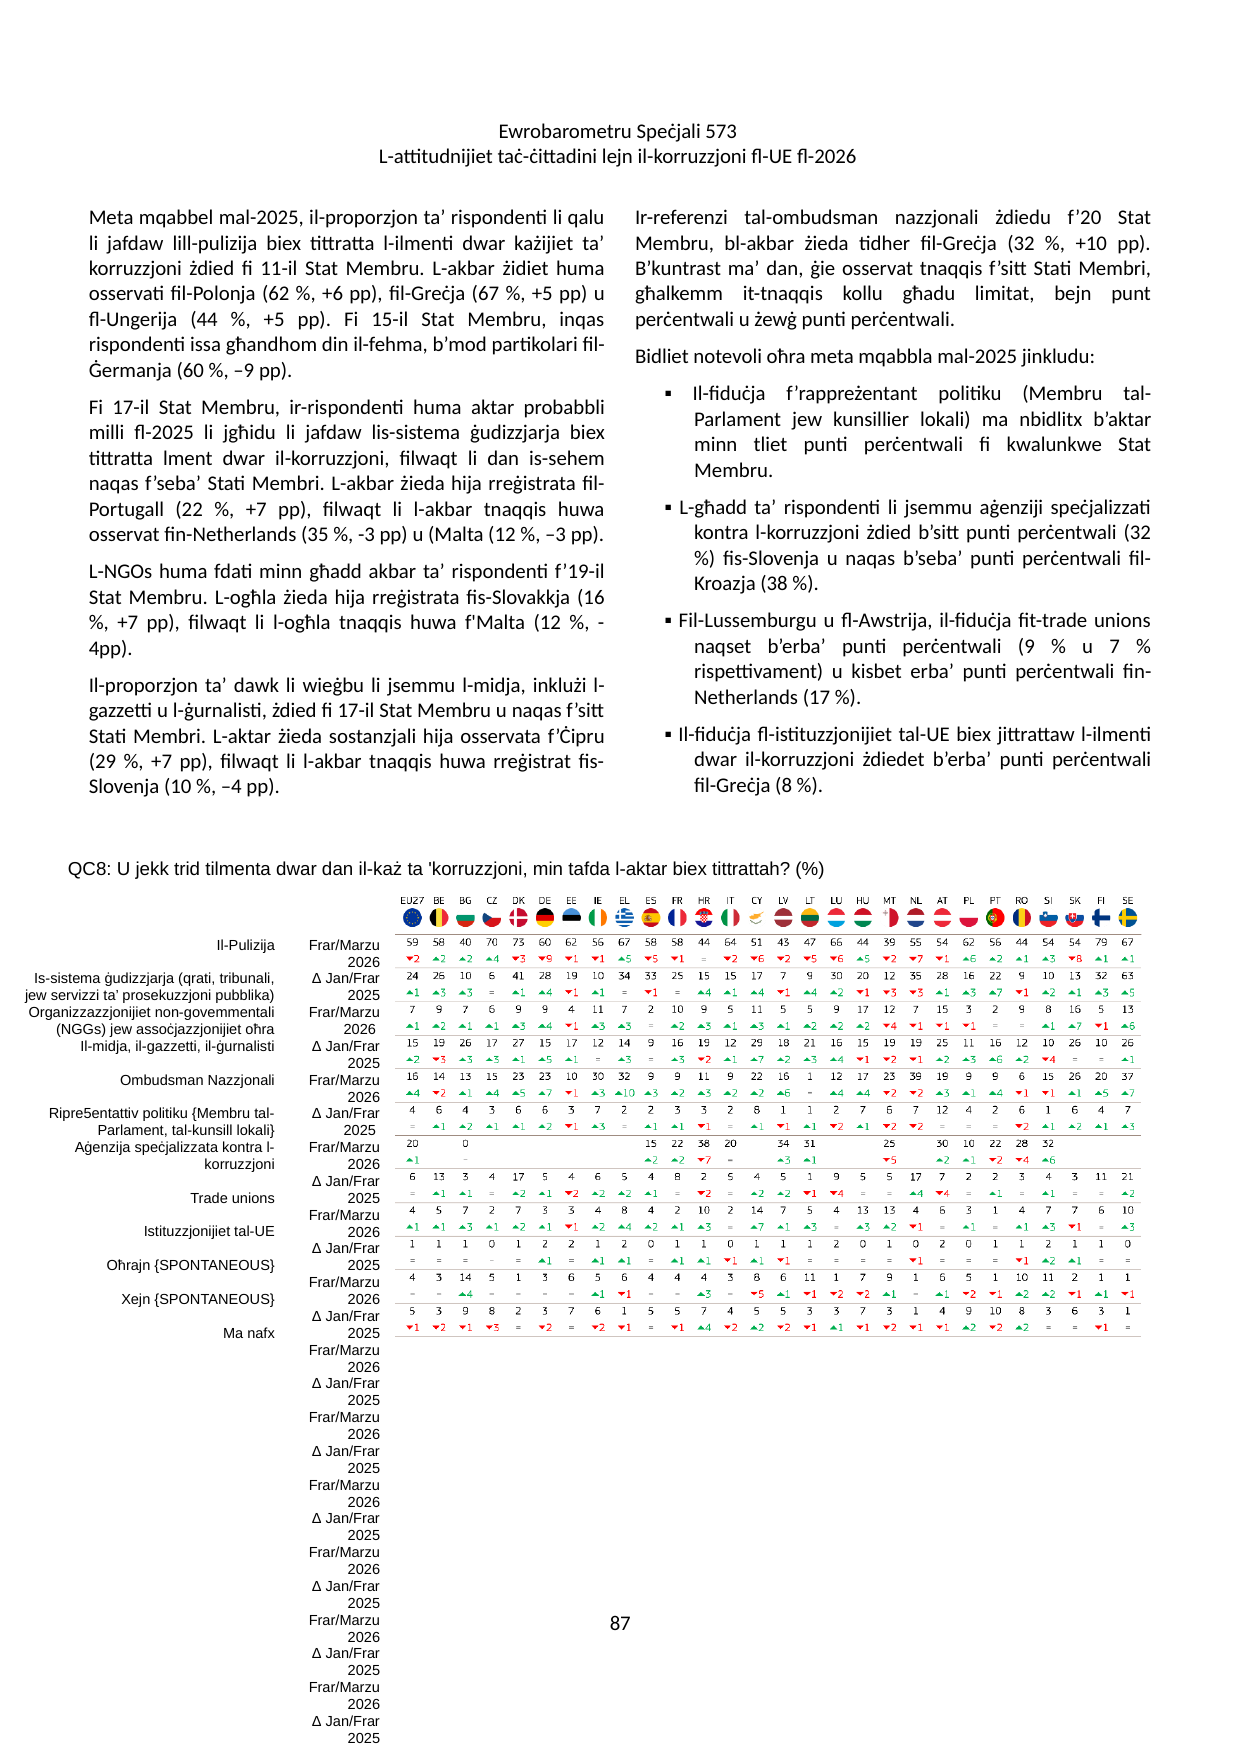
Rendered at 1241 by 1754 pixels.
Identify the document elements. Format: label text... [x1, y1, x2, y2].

text Il-proporzjon ta’ dawk li wieġbu li jsemmu l-midja, inklużi l-gazzetti u l-ġurnalisti, żdied fi 17-il Stat Membru u naqas f’sitt Stati Membri. L-aktar żieda sostanzjali hija osservata f’Ċipru (29 %, +7 pp), filwaqt li l-akbar tnaqqis huwa rreġistrat fis-Slovenja (10 %, –4 pp). [88, 672, 605, 799]
text ▪ Il-fiduċja fl-istituzzjonijiet tal-UE biex jittrattaw l-ilmenti dwar il-korruzzjoni żdiedet b’erba’ punti perċentwali fil-Greċja (8 %). [664, 721, 1152, 797]
picture [395, 879, 1158, 1349]
text Ir-referenzi tal-ombudsman nazzjonali żdiedu f’20 Stat Membru, bl-akbar żieda tidher fil-Greċja (32 %, +10 pp). B’kuntrast ma’ dan, ġie osservat tnaqqis f’sitt Stati Membri, għalkemm it-tnaqqis kollu għadu limitat, bejn punt perċentwali u żewġ punti perċentwali. [635, 204, 1152, 331]
text Bidliet notevoli oħra meta mqabbla mal-2025 jinkludu: [635, 343, 1152, 369]
text ▪ Fil-Lussemburgu u fl-Awstrija, il-fiduċja fit-trade unions naqset b’erba’ punti perċentwali (9 % u 7 % rispettivament) u kisbet erba’ punti perċentwali fin-Netherlands (17 %). [664, 608, 1152, 709]
text ▪ L-għadd ta’ rispondenti li jsemmu aġenziji speċjalizzati kontra l-korruzzjoni żdied b’sitt punti perċentwali (32 %) fis-Slovenja u naqas b’seba’ punti perċentwali fil-Kroazja (38 %). [664, 494, 1152, 596]
text ▪ Il-fiduċja f’rappreżentant politiku (Membru tal-Parlament jew kunsillier lokali) ma nbidlitx b’aktar minn tliet punti perċentwali fi kwalunkwe Stat Membru. [664, 381, 1152, 482]
text Fi 17-il Stat Membru, ir-rispondenti huma aktar probabbli milli fl-2025 li jgħidu li jafdaw lis-sistema ġudizzjarja biex tittratta lment dwar il-korruzzjoni, filwaqt li dan is-sehem naqas f’seba’ Stati Membri. L-akbar żieda hija rreġistrata fil-Portugall (22 %, +7 pp), filwaqt li l-akbar tnaqqis huwa osservat fin-Netherlands (35 %, -3 pp) u (Malta (12 %, –3 pp). [88, 394, 605, 547]
text Meta mqabbel mal-2025, il-proporzjon ta’ rispondenti li qalu li jafdaw lill-pulizija biex tittratta l-ilmenti dwar każijiet ta’ korruzzjoni żdied fi 11-il Stat Membru. L-akbar żidiet huma osservati fil-Polonja (62 %, +6 pp), fil-Greċja (67 %, +5 pp) u fl-Ungerija (44 %, +5 pp). Fi 15-il Stat Membru, inqas rispondenti issa għandhom din il-fehma, b’mod partikolari fil-Ġermanja (60 %, –9 pp). [88, 204, 605, 382]
text L-NGOs huma fdati minn għadd akbar ta’ rispondenti f’19-il Stat Membru. L-ogħla żieda hija rreġistrata fis-Slovakkja (16 %, +7 pp), filwaqt li l-ogħla tnaqqis huwa f'Malta (12 %, - 4pp). [88, 558, 605, 660]
